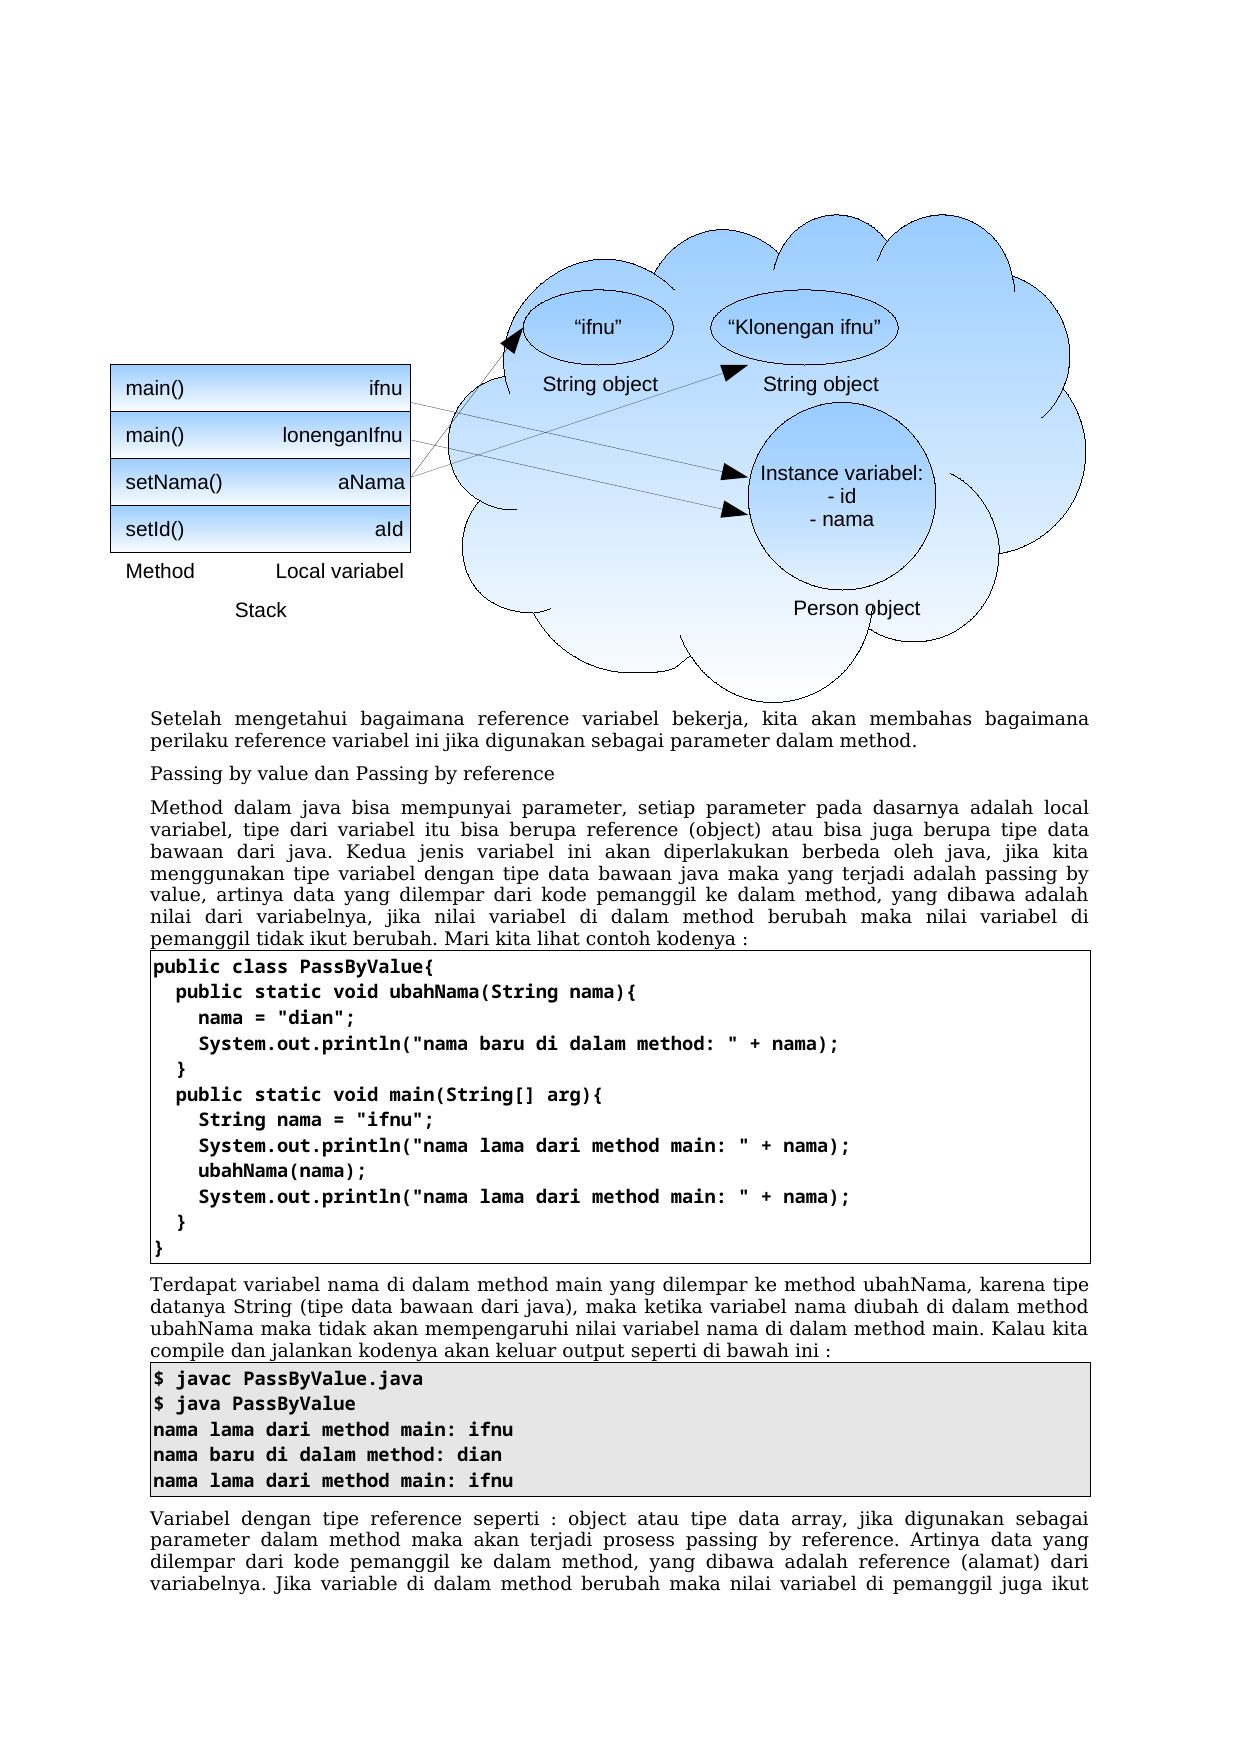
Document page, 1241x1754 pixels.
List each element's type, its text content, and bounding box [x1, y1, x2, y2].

text $ java PassByValue [151, 1387, 1090, 1413]
text } [151, 1052, 1090, 1078]
text } [151, 1205, 1090, 1231]
text public class PassByValue{ [151, 951, 1090, 976]
text } [151, 1231, 1090, 1263]
text Method dalam java bisa mempunyai parameter, setiap parameter pada dasarnya adalah local variabel, tipe dari variabel itu bisa berupa reference (object) atau bisa juga berupa tipe data bawaan dari java. Kedua jenis variabel ini akan diperlakukan berbeda oleh java, jika kita menggunakan tipe variabel dengan tipe data bawaan java maka yang terjadi adalah passing by value, artinya data yang dilempar dari kode pemanggil ke dalam method, yang dibawa adalah nilai dari variabelnya, jika nilai variabel di dalam method berubah maka nilai variabel di pemanggil tidak ikut berubah. Mari kita lihat contoh kodenya : [150, 797, 1091, 950]
text Setelah mengetahui bagaimana reference variabel bekerja, kita akan membahas bagaimana perilaku reference variabel ini jika digunakan sebagai parameter dalam method. [150, 708, 1091, 752]
text public static void main(String[] arg){ [151, 1078, 1090, 1103]
text ubahNama(nama); [151, 1154, 1090, 1180]
text $ javac PassByValue.java [151, 1363, 1090, 1387]
text nama lama dari method main: ifnu [151, 1464, 1090, 1496]
text nama baru di dalam method: dian [151, 1438, 1090, 1464]
text String nama = "ifnu"; [151, 1103, 1090, 1129]
text Terdapat variabel nama di dalam method main yang dilempar ke method ubahNama, karena tipe datanya String (tipe data bawaan dari java), maka ketika variabel nama diubah di dalam method ubahNama maka tidak akan mempengaruhi nilai variabel nama di dalam method main. Kalau kita compile dan jalankan kodenya akan keluar output seperti di bawah ini : [150, 1274, 1091, 1362]
text System.out.println("nama lama dari method main: " + nama); [151, 1180, 1090, 1205]
text System.out.println("nama baru di dalam method: " + nama); [151, 1027, 1090, 1052]
text System.out.println("nama lama dari method main: " + nama); [151, 1129, 1090, 1154]
text nama = "dian"; [151, 1001, 1090, 1027]
text public static void ubahNama(String nama){ [151, 976, 1090, 1001]
text Passing by value dan Passing by reference [150, 763, 1091, 785]
text nama lama dari method main: ifnu [151, 1413, 1090, 1438]
text Variabel dengan tipe reference seperti : object atau tipe data array, jika digunakan sebagai parameter dalam method maka akan terjadi prosess passing by reference. Artinya data yang dilempar dari kode pemanggil ke dalam method, yang dibawa adalah reference (alamat) dari variabelnya. Jika variable di dalam method berubah maka nilai variabel di pemanggil juga ikut [150, 1507, 1091, 1595]
